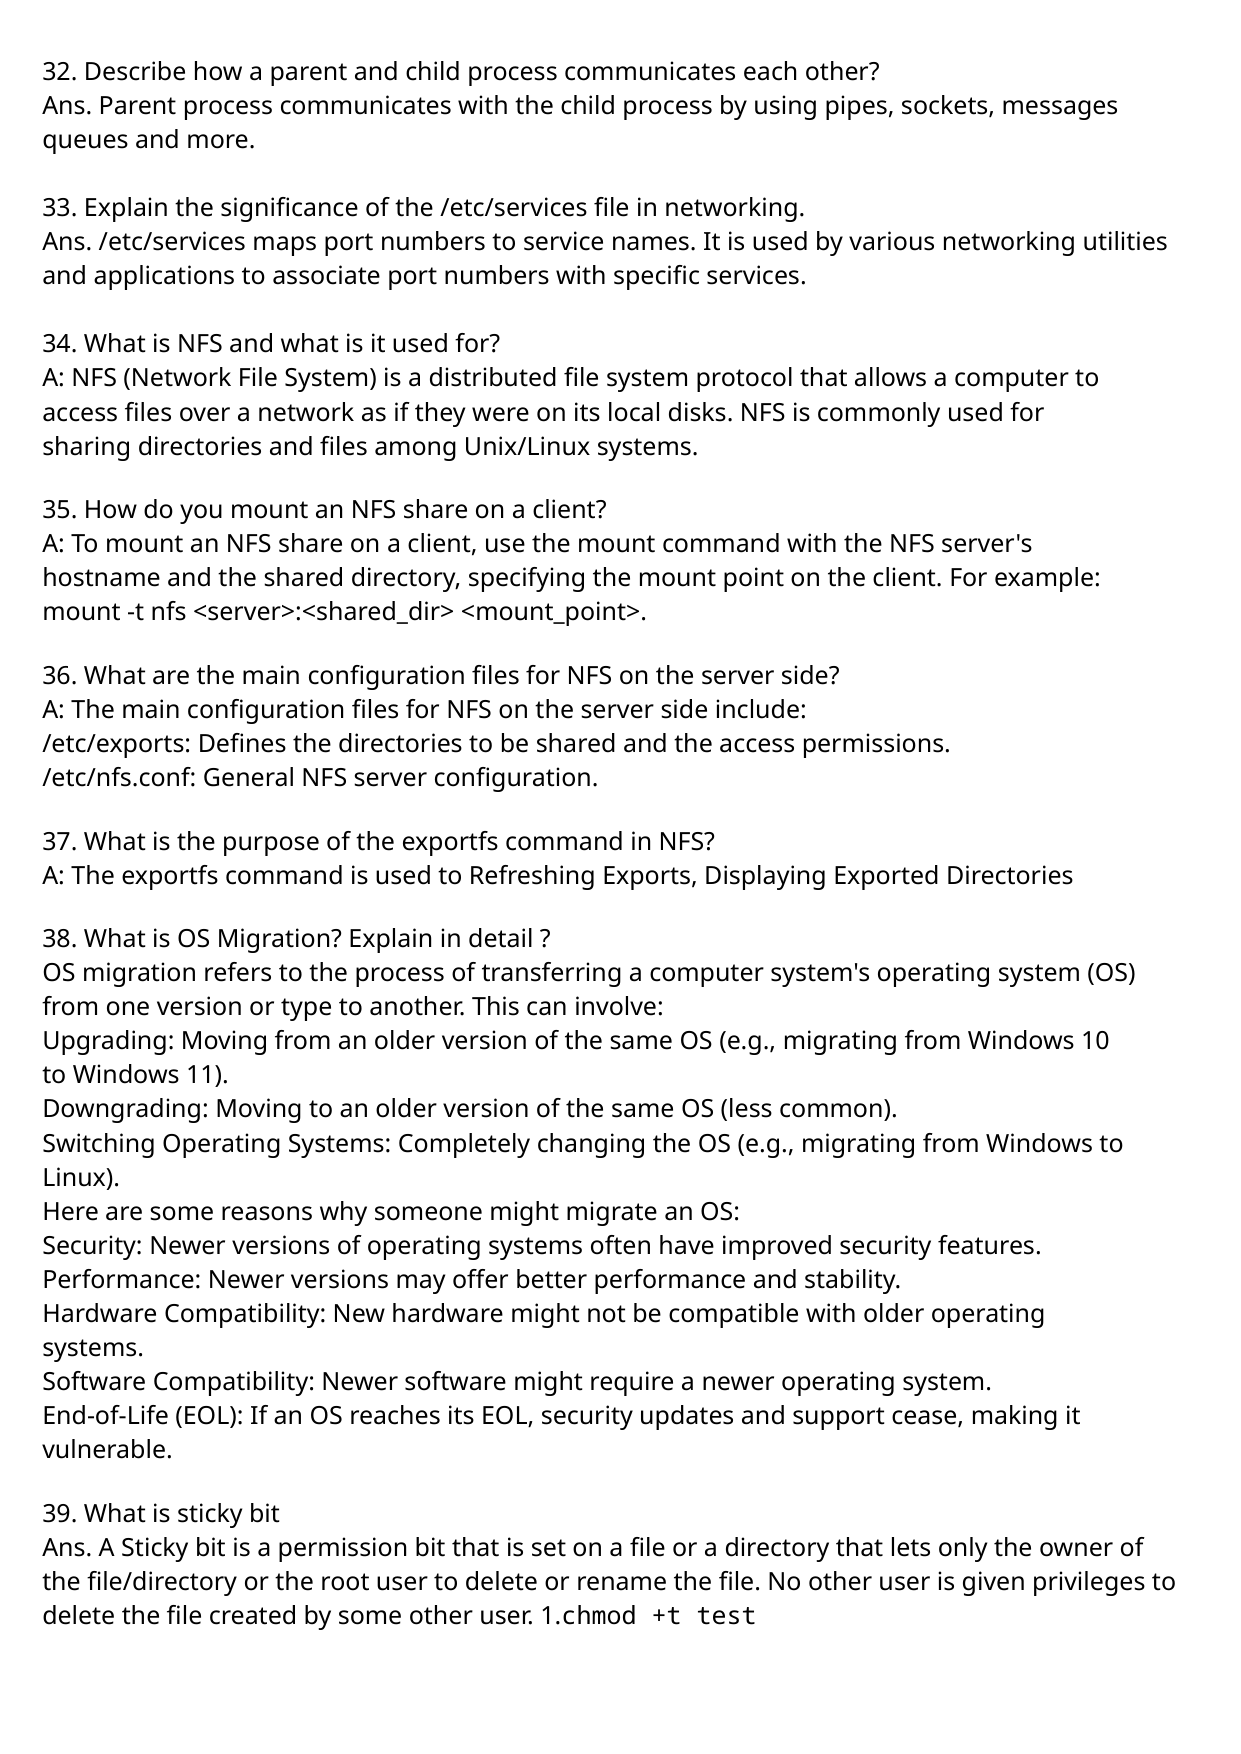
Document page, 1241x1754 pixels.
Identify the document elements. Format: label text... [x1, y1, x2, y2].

text 35. How do you mount an NFS share on a client? A: To mount an NFS share on a client, use the mount command with the NFS server's hostname and the shared directory, specifying the mount point on the client. For example: mount -t nfs <server>:<shared_dir> <mount_point>. [42, 492, 1129, 628]
text 38. What is OS Migration? Explain in detail ? OS migration refers to the process of transferring a computer system's operating system (OS) from one version or type to another. This can involve: [42, 921, 1185, 1023]
text 33. Explain the significance of the /etc/services file in networking. Ans. /etc/services maps port numbers to service names. It is used by various networking utilities and applications to associate port numbers with specific services. [42, 190, 1185, 292]
text Ans. Parent process communicates with the child process by using pipes, sockets, messages queues and more. [42, 88, 1185, 156]
text 36. What are the main configuration files for NFS on the server side? A: The main configuration files for NFS on the server side include: /etc/exports: Defines the directories to be shared and the access permissions. /etc/nfs.conf: General NFS server configuration. [42, 657, 1129, 794]
text 37. What is the purpose of the exportfs command in NFS? A: The exportfs command is used to Refreshing Exports, Displaying Exported Directories [42, 823, 1129, 891]
text Upgrading: Moving from an older version of the same OS (e.g., migrating from Windows 10 to Windows 11). Downgrading: Moving to an older version of the same OS (less common). Switching Operating Systems: Completely changing the OS (e.g., migrating from Windows to Linux). Here are some reasons why someone might migrate an OS: Security: Newer versions of operating systems often have improved security features. Performance: Newer versions may offer better performance and stability. Hardware Compatibility: New hardware might not be compatible with older operating systems. Software Compatibility: Newer software might require a newer operating system. End-of-Life (EOL): If an OS reaches its EOL, security updates and support cease, making it vulnerable. [42, 1023, 1129, 1466]
text 32. Describe how a parent and child process communicates each other? [42, 53, 1185, 88]
text Ans. A Sticky bit is a permission bit that is set on a file or a directory that lets only the owner of the file/directory or the root user to delete or rename the file. No other user is given privileges to delete the file created by some other user. 1.chmod +t test [42, 1529, 1185, 1632]
text 34. What is NFS and what is it used for? A: NFS (Network File System) is a distributed file system protocol that allows a computer to access files over a network as if they were on its local disks. NFS is commonly used for sharing directories and files among Unix/Linux systems. [42, 326, 1129, 462]
text 39. What is sticky bit [42, 1495, 1185, 1529]
